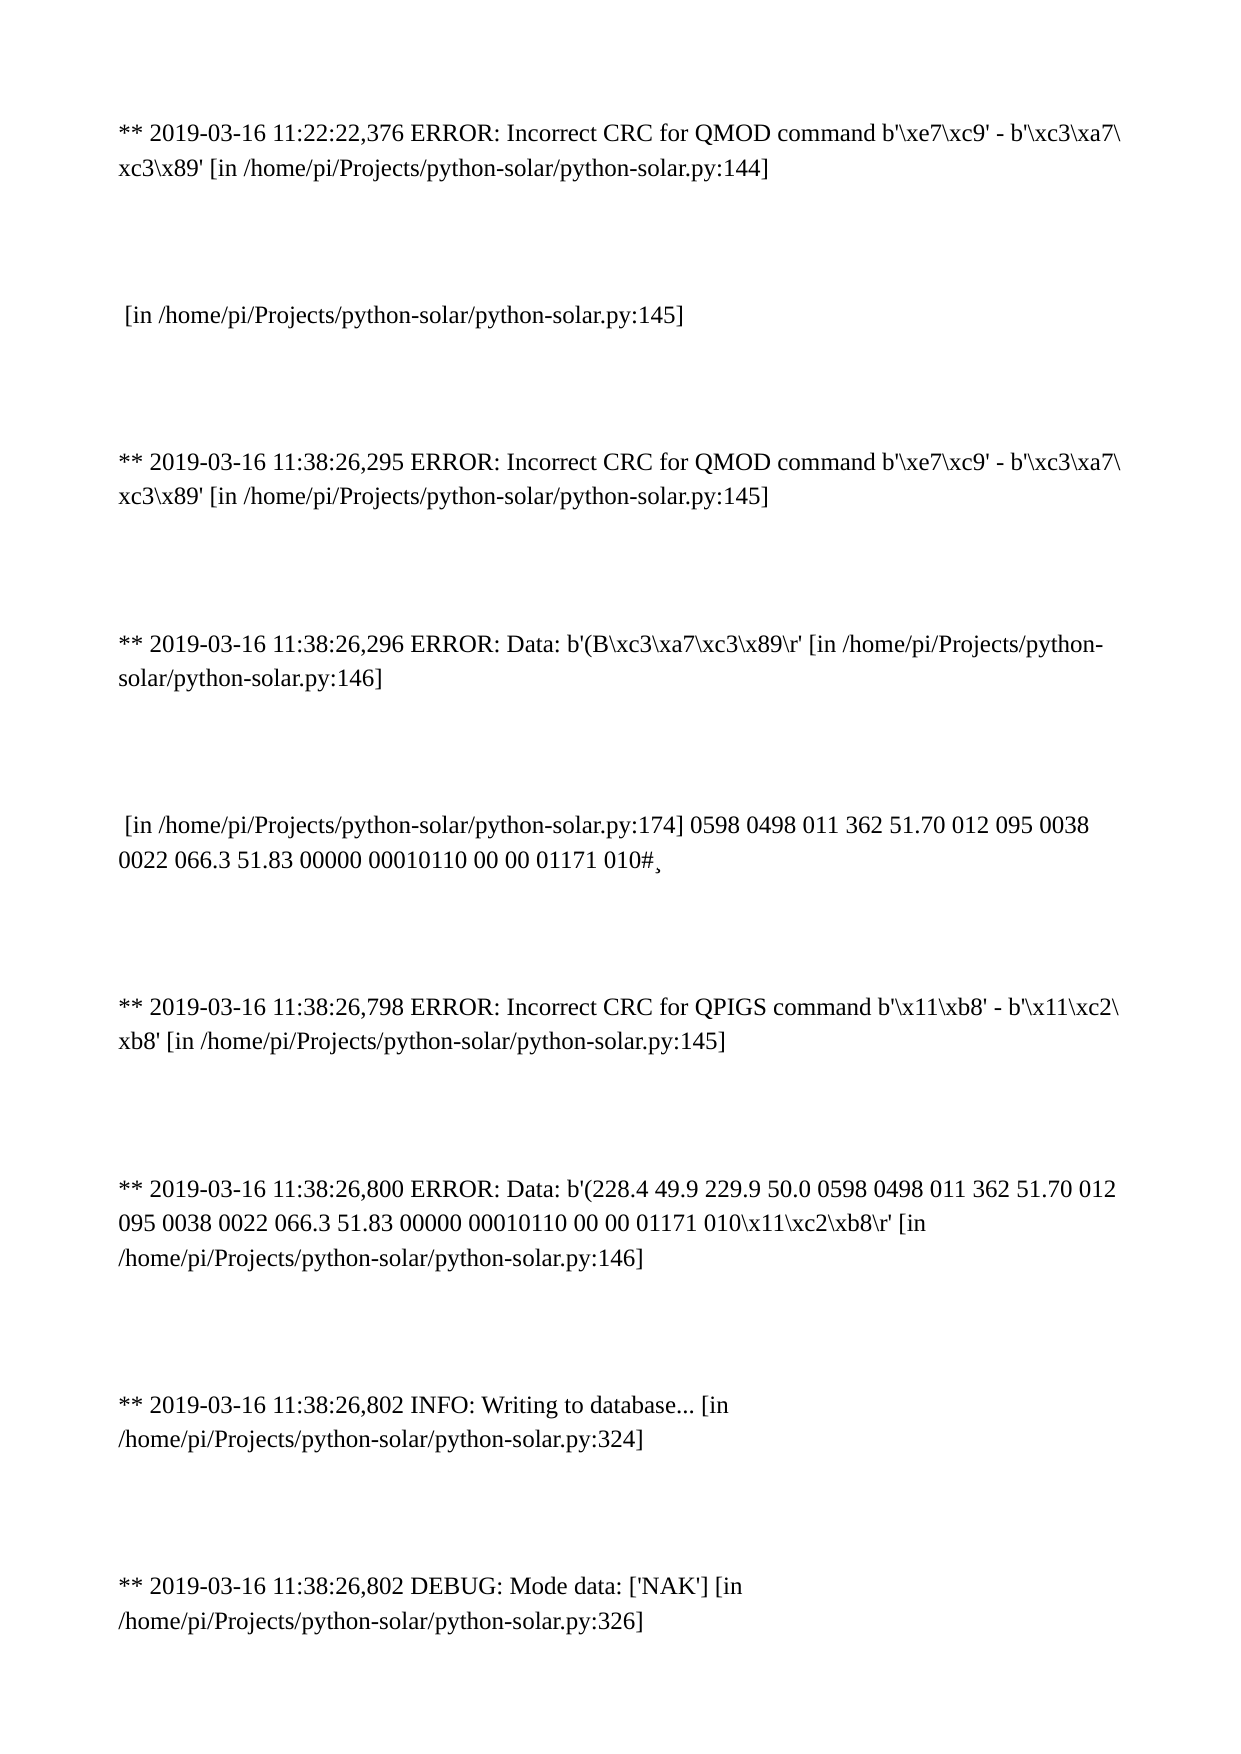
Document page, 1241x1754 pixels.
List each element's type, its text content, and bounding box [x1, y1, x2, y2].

text [in /home/pi/Projects/python-solar/python-solar.py:145] [118, 300, 1122, 328]
text ** 2019-03-16 11:38:26,798 ERROR: Incorrect CRC for QPIGS command b'\x11\xb8' - b'\x11\xc2\xb8' [in /home/pi/Projects/python-solar/python-solar.py:145] [118, 992, 1122, 1055]
text ** 2019-03-16 11:38:26,802 INFO: Writing to database... [in /home/pi/Projects/python-solar/python-solar.py:324] [118, 1390, 1122, 1453]
text [in /home/pi/Projects/python-solar/python-solar.py:174] 0598 0498 011 362 51.70 012 095 0038 0022 066.3 51.83 00000 00010110 00 00 01171 010#¸ [118, 810, 1122, 873]
text ** 2019-03-16 11:38:26,296 ERROR: Data: b'(B\xc3\xa7\xc3\x89\r' [in /home/pi/Projects/python-solar/python-solar.py:146] [118, 629, 1122, 692]
text ** 2019-03-16 11:22:22,376 ERROR: Incorrect CRC for QMOD command b'\xe7\xc9' - b'\xc3\xa7\xc3\x89' [in /home/pi/Projects/python-solar/python-solar.py:144] [118, 118, 1122, 181]
text ** 2019-03-16 11:38:26,802 DEBUG: Mode data: ['NAK'] [in /home/pi/Projects/python-solar/python-solar.py:326] [118, 1571, 1122, 1635]
text ** 2019-03-16 11:38:26,295 ERROR: Incorrect CRC for QMOD command b'\xe7\xc9' - b'\xc3\xa7\xc3\x89' [in /home/pi/Projects/python-solar/python-solar.py:145] [118, 447, 1122, 510]
text ** 2019-03-16 11:38:26,800 ERROR: Data: b'(228.4 49.9 229.9 50.0 0598 0498 011 362 51.70 012 095 0038 0022 066.3 51.83 00000 00010110 00 00 01171 010\x11\xc2\xb8\r' [in /home/pi/Projects/python-solar/python-solar.py:146] [118, 1174, 1122, 1271]
